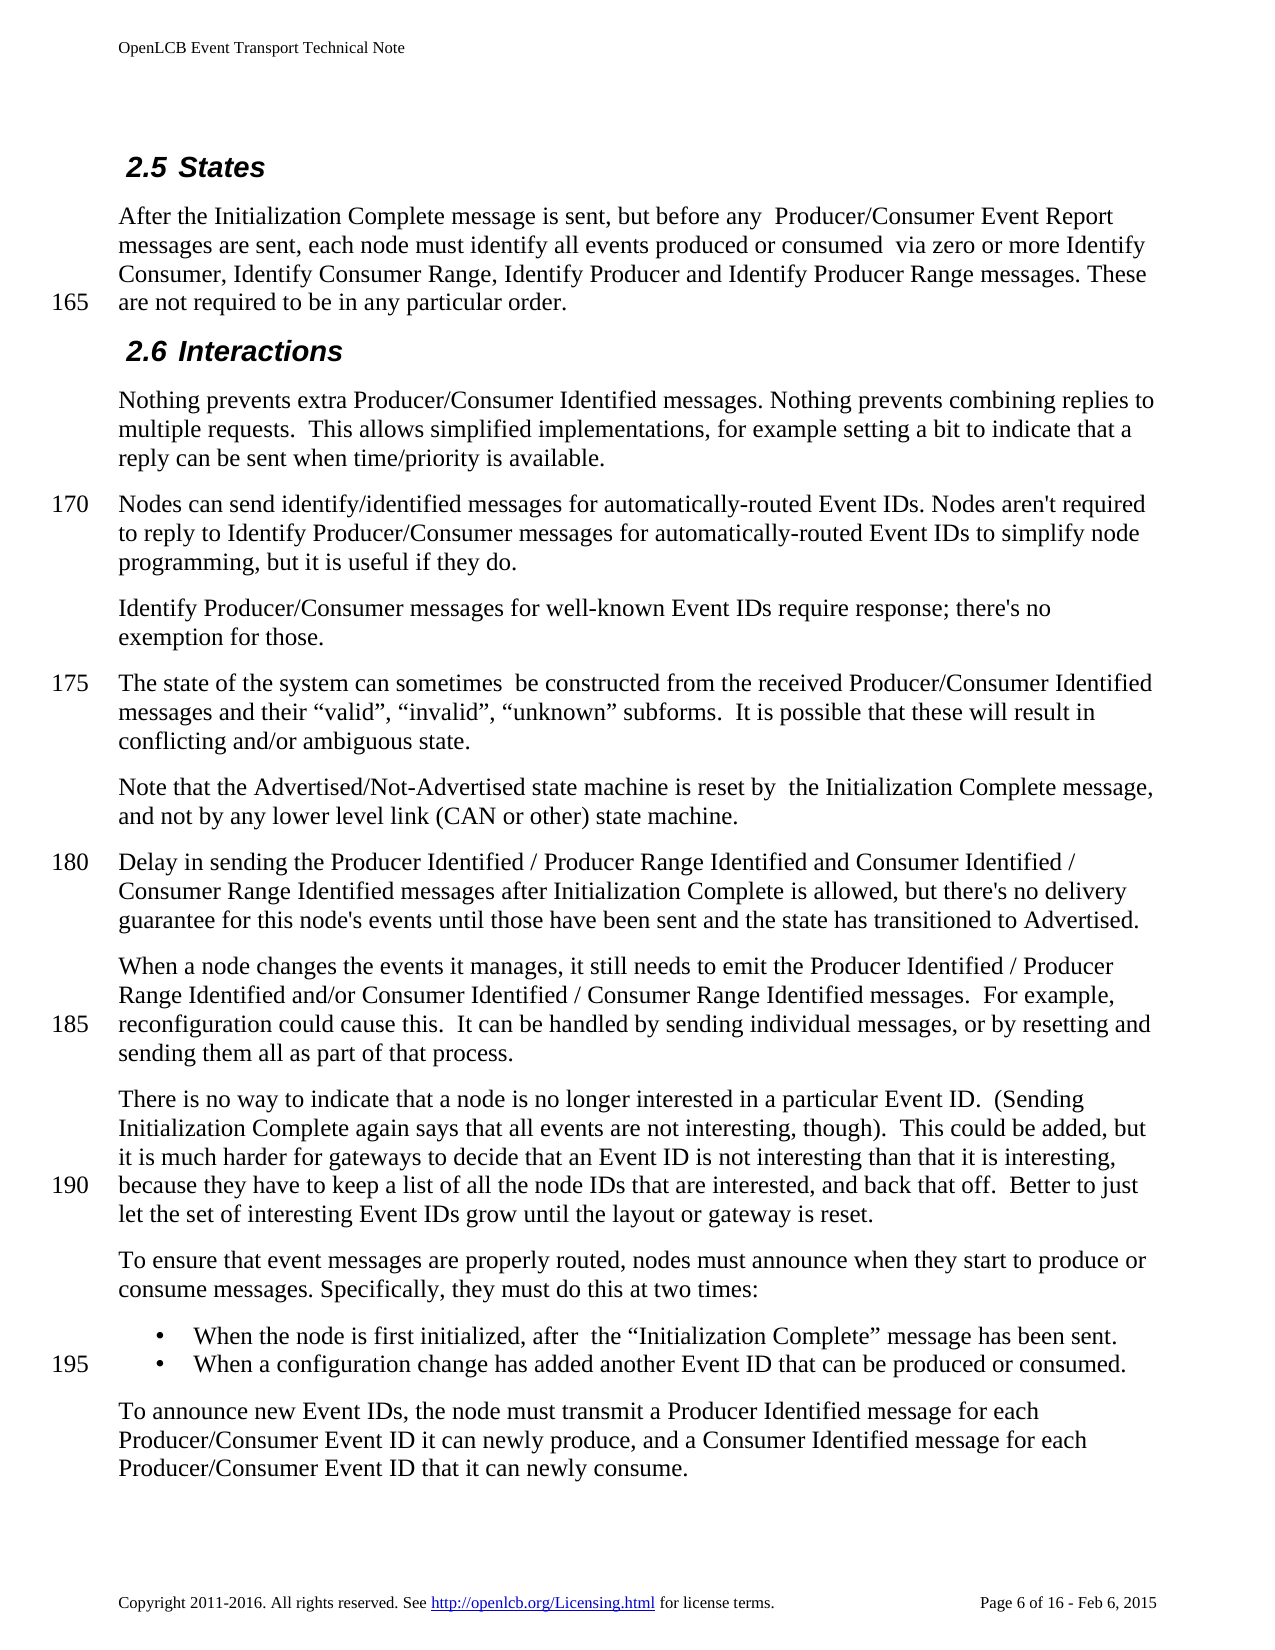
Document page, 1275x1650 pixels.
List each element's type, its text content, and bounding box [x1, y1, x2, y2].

text After the Initialization Complete message is sent, but before any Producer/Consumer Event Report messages are sent, each node must identify all events produced or consumed via zero or more Identify Consumer, Identify Consumer Range, Identify Producer and Identify Producer Range messages. These are not required to be in any particular order. [118, 201, 1157, 316]
text Nothing prevents extra Producer/Consumer Identified messages. Nothing prevents combining replies to multiple requests. This allows simplified implementations, for example setting a bit to indicate that a reply can be sent when time/priority is available. [118, 385, 1157, 471]
text Delay in sending the Producer Identified / Producer Range Identified and Consumer Identified / Consumer Range Identified messages after Initialization Complete is allowed, but there's no delivery guarantee for this node's events until those have been sent and the state has transitioned to Advertised. [118, 847, 1157, 934]
text To announce new Event IDs, the node must transmit a Producer Identified message for each Producer/Consumer Event ID it can newly produce, and a Consumer Identified message for each Producer/Consumer Event ID that it can newly consume. [118, 1396, 1157, 1482]
list When a configuration change has added another Event ID that can be produced or consumed. [156, 1349, 1157, 1378]
list When the node is first initialized, after the “Initialization Complete” message has been sent. [156, 1321, 1157, 1349]
text Note that the Advertised/Not-Advertised state machine is reset by the Initialization Complete message, and not by any lower level link (CAN or other) state machine. [118, 772, 1157, 830]
text Nodes can send identify/identified messages for automatically-routed Event IDs. Nodes aren't required to reply to Identify Producer/Consumer messages for automatically-routed Event IDs to simplify node programming, but it is useful if they do. [118, 489, 1157, 575]
subtitle Interactions [118, 334, 1157, 367]
text Identify Producer/Consumer messages for well-known Event IDs require response; there's no exemption for those. [118, 593, 1157, 651]
text To ensure that event messages are properly routed, nodes must announce when they start to produce or consume messages. Specifically, they must do this at two times: [118, 1246, 1157, 1303]
text When a node changes the events it manages, it still needs to emit the Producer Identified / Producer Range Identified and/or Consumer Identified / Consumer Range Identified messages. For example, reconfiguration could cause this. It can be handled by sending individual messages, or by resetting and sending them all as part of that process. [118, 951, 1157, 1066]
text The state of the system can sometimes be constructed from the received Producer/Consumer Identified messages and their “valid”, “invalid”, “unknown” subforms. It is possible that these will result in conflicting and/or ambiguous state. [118, 668, 1157, 754]
subtitle States [118, 150, 1157, 183]
text There is no way to indicate that a node is no longer interested in a particular Event ID. (Sending Initialization Complete again says that all events are not interesting, though). This could be added, but it is much harder for gateways to decide that an Event ID is not interesting than that it is interesting, because they have to keep a list of all the node IDs that are interested, and back that off. Better to just let the set of interesting Event IDs grow until the layout or gateway is reset. [118, 1084, 1157, 1228]
